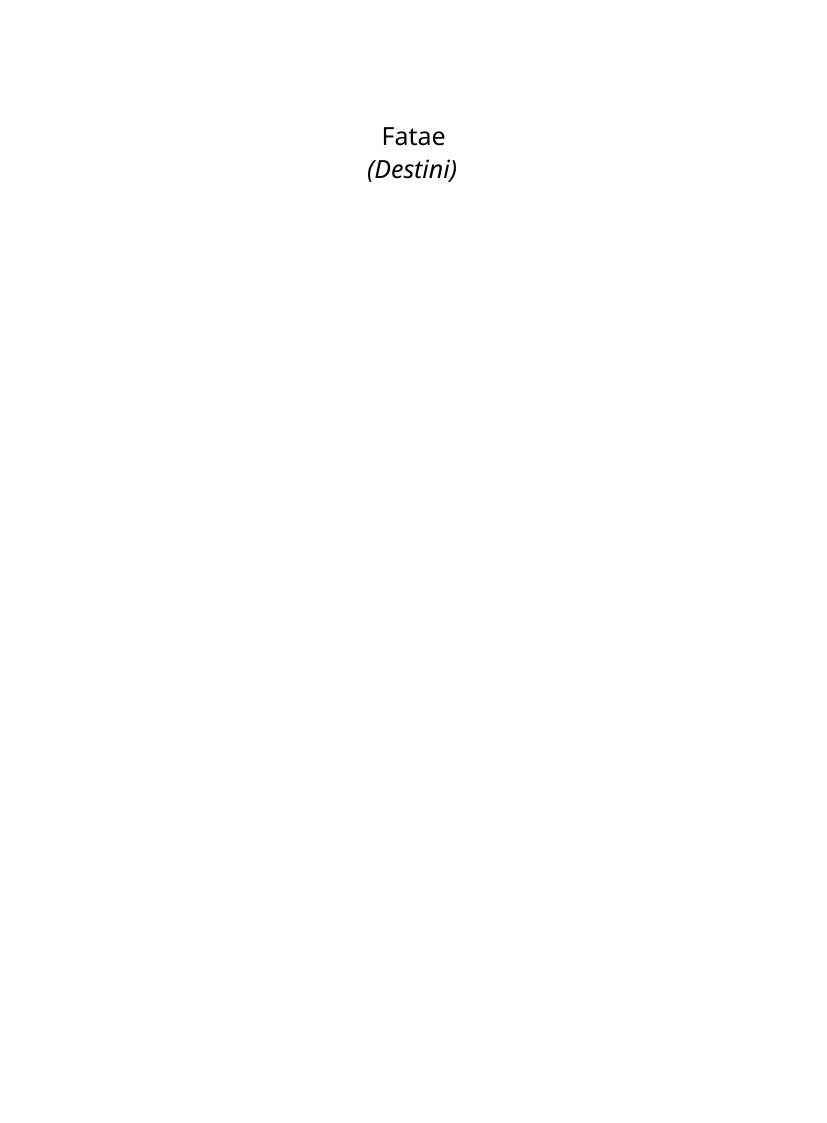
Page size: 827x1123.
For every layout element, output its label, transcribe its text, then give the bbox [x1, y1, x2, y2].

text (Destini) [118, 152, 709, 186]
text Fatae [118, 118, 709, 152]
